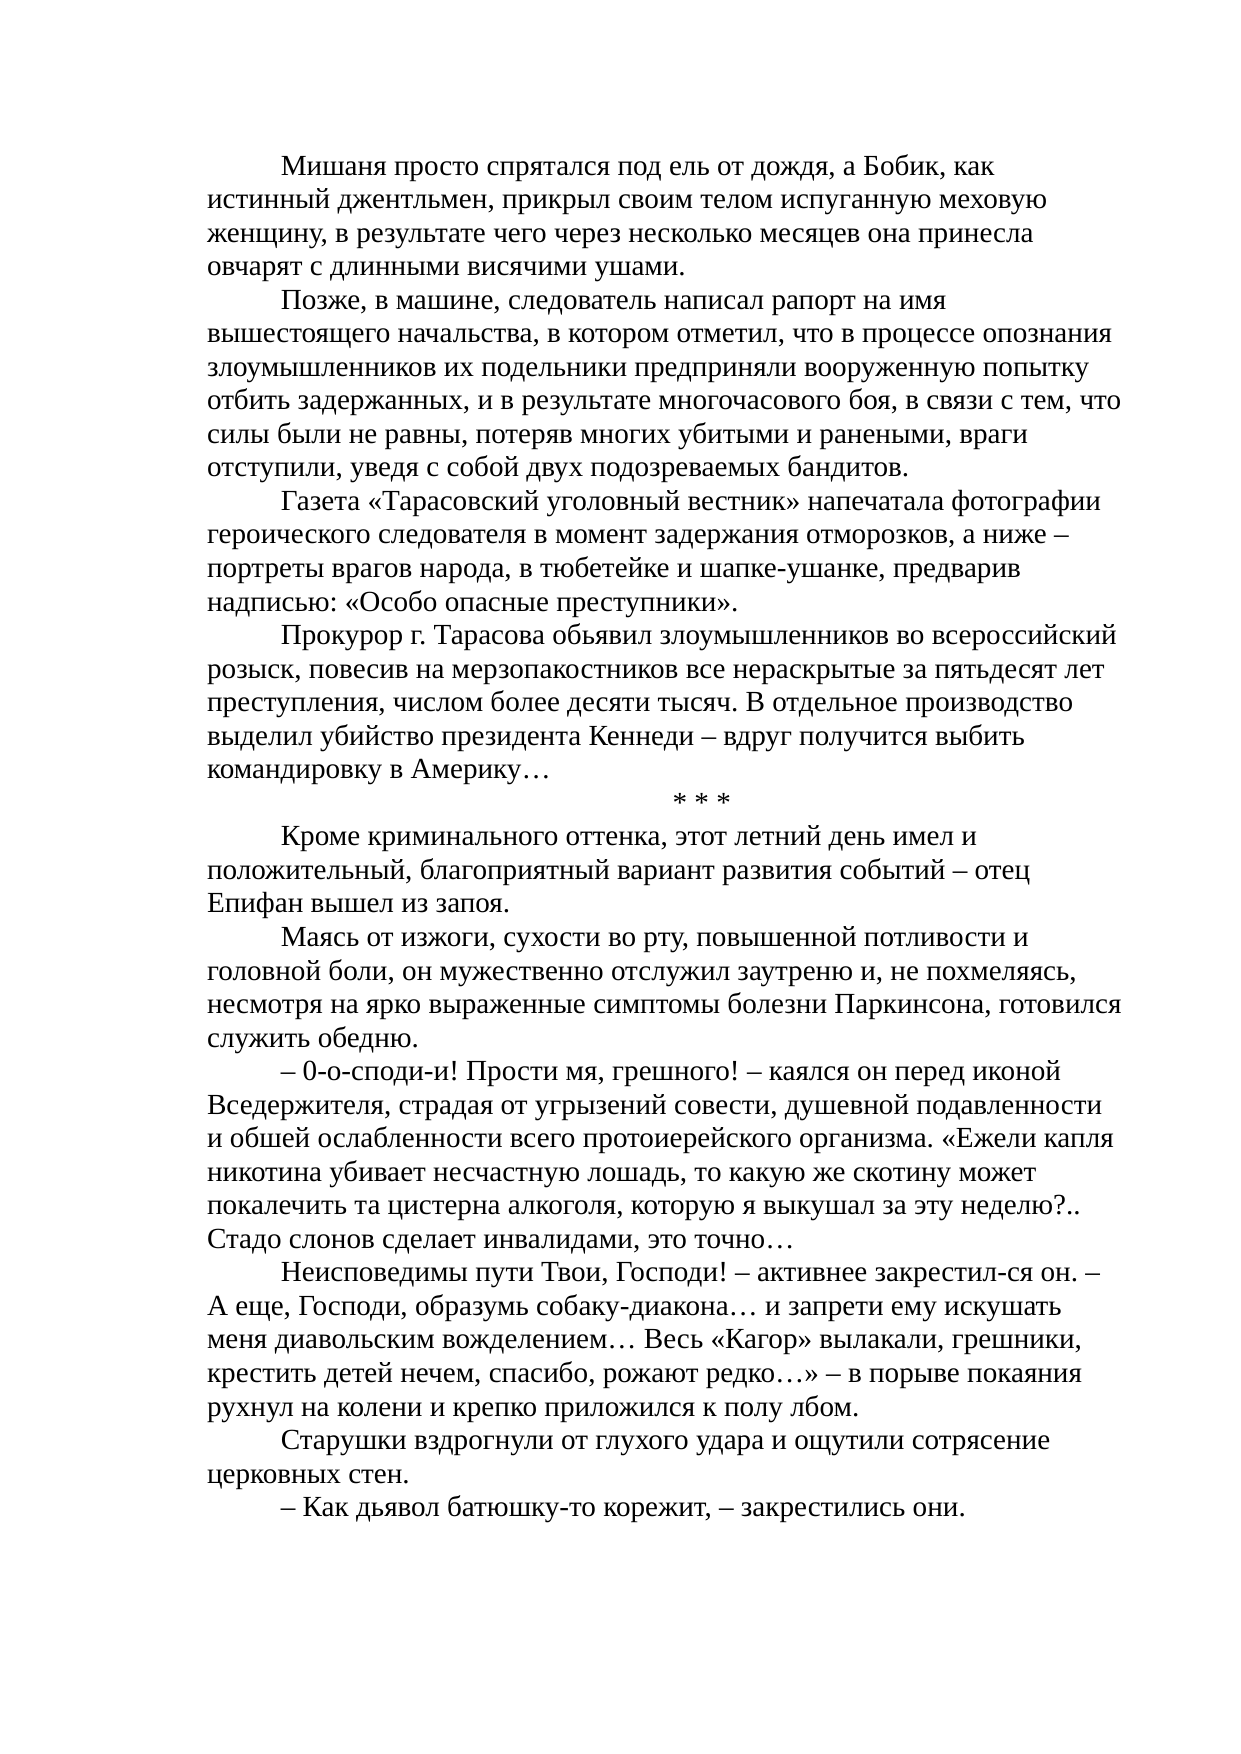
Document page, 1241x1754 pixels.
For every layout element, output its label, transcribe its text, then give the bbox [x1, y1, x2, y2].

text Мишаня просто спрятался под ель от дождя, а Бобик, как истинный джентльмен, прикрыл своим телом испуганную меховую женщину, в результате чего через несколько месяцев она принесла овчарят с длинными висячими ушами. [207, 148, 1122, 282]
text – Как дьявол батюшку-то корежит, – закрестились они. [207, 1489, 1122, 1523]
text Маясь от изжоги, сухости во рту, повышенной потливости и головной боли, он мужественно отслужил заутреню и, не похмеляясь, несмотря на ярко выраженные симптомы болезни Паркинсона, готовился служить обедню. [207, 919, 1122, 1053]
text Неисповедимы пути Твои, Господи! – активнее закрестил-ся он. – А еще, Господи, образумь собаку-диакона… и запрети ему искушать меня диавольским вожделением… Весь «Кагор» вылакали, грешники, крестить детей нечем, спасибо, рожают редко…» – в порыве покаяния рухнул на колени и крепко приложился к полу лбом. [207, 1254, 1122, 1422]
text Прокурор г. Тарасова обьявил злоумышленников во всероссийский розыск, повесив на мерзопакостников все нераскрытые за пятьдесят лет преступления, числом более десяти тысяч. В отдельное производство выделил убийство президента Кеннеди – вдруг получится выбить командировку в Америку… [207, 617, 1122, 785]
text Кроме криминального оттенка, этот летний день имел и положительный, благоприятный вариант развития событий – отец Епифан вышел из запоя. [207, 818, 1122, 919]
subtitle * * * [207, 785, 1122, 818]
text Старушки вздрогнули от глухого удара и ощутили сотрясение церковных стен. [207, 1422, 1122, 1489]
text Газета «Тарасовский уголовный вестник» напечатала фотографии героического следователя в момент задержания отморозков, а ниже – портреты врагов народа, в тюбетейке и шапке-ушанке, предварив надписью: «Особо опасные преступники». [207, 483, 1122, 617]
text – 0-о-споди-и! Прости мя, грешного! – каялся он перед иконой Вседержителя, страдая от угрызений совести, душевной подавленности и обшей ослабленности всего протоиерейского организма. «Ежели капля никотина убивает несчастную лошадь, то какую же скотину может покалечить та цистерна алкоголя, которую я выкушал за эту неделю?.. Стадо слонов сделает инвалидами, это точно… [207, 1053, 1122, 1254]
text Позже, в машине, следователь написал рапорт на имя вышестоящего начальства, в котором отметил, что в процессе опознания злоумышленников их подельники предприняли вооруженную попытку отбить задержанных, и в результате многочасового боя, в связи с тем, что силы были не равны, потеряв многих убитыми и ранеными, враги отступили, уведя с собой двух подозреваемых бандитов. [207, 282, 1122, 483]
